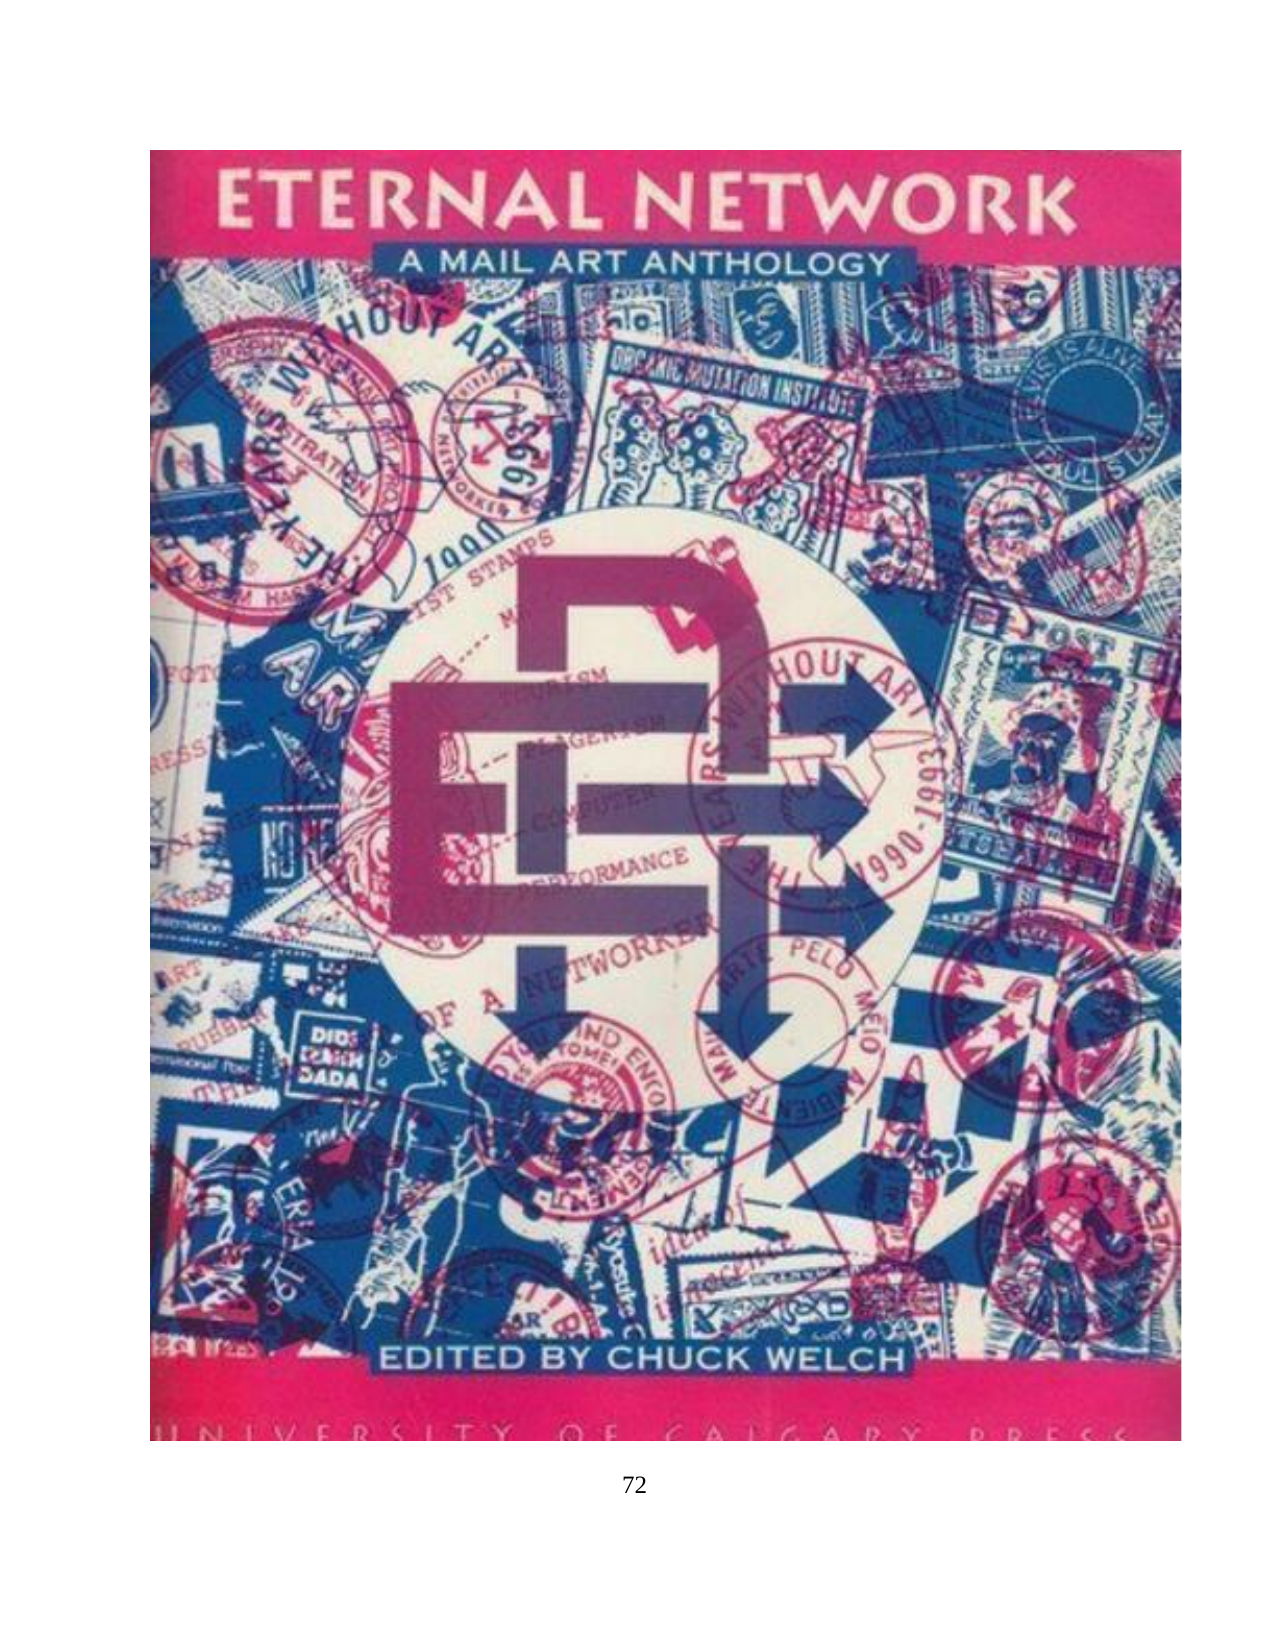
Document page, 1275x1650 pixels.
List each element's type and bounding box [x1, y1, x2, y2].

picture [150, 150, 1182, 1441]
